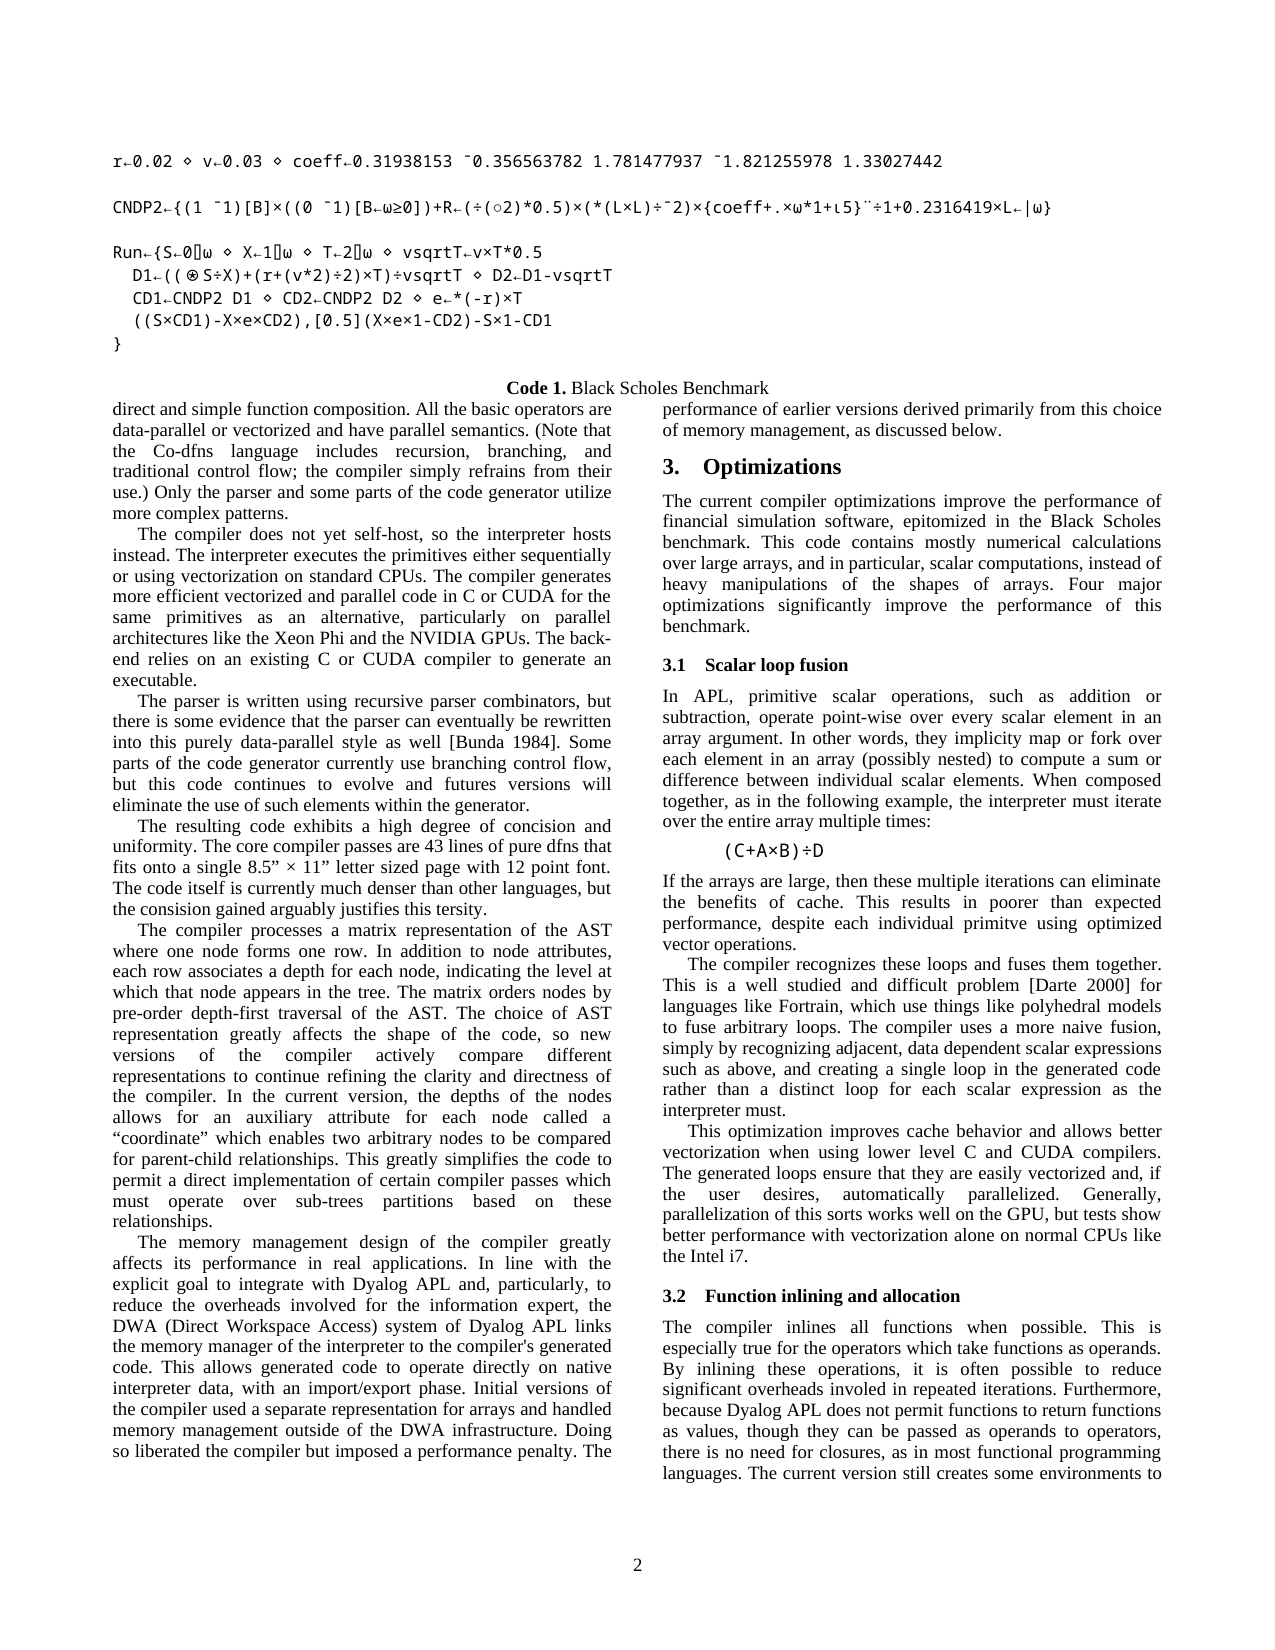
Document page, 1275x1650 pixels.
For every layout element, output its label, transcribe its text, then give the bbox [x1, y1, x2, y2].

text direct and simple function composition. All the basic operators are data-parallel or vectorized and have parallel semantics. (Note that the Co-dfns language includes recursion, branching, and traditional control flow; the compiler simply refrains from their use.) Only the parser and some parts of the code generator utilize more complex patterns. [112, 399, 612, 524]
text (C+A×B)÷D [677, 841, 1162, 862]
text CNDP2←{(1 ¯1)[B]×((0 ¯1)[B←⍵≥0])+R←(÷(○2)*0.5)×(*(L×L)÷¯2)×{coeff+.×⍵*1+⍳5}¨÷1+0.2316419×L←|⍵} [112, 195, 1162, 218]
text CD1←CNDP2 D1 ⋄ CD2←CNDP2 D2 ⋄ e←*(-r)×T [112, 286, 1162, 309]
subtitle Function inlining and allocation [662, 1285, 1162, 1306]
text Code 1. Black Scholes Benchmark [112, 377, 1162, 399]
subtitle Optimizations [662, 453, 1162, 480]
text } [112, 332, 1162, 354]
text ((S×CD1)-X×e×CD2),[0.5](X×e×1-CD2)-S×1-CD1 [112, 309, 1162, 332]
text The parser is written using recursive parser combinators, but there is some evidence that the parser can eventually be rewritten into this purely data-parallel style as well [Bunda 1984]. Some parts of the code generator currently use branching control flow, but this code continues to evolve and futures versions will eliminate the use of such elements within the generator. [112, 690, 612, 815]
text The memory management design of the compiler greatly affects its performance in real applications. In line with the explicit goal to integrate with Dyalog APL and, particularly, to reduce the overheads involved for the information expert, the DWA (Direct Workspace Access) system of Dyalog APL links the memory manager of the interpreter to the compiler's generated code. This allows generated code to operate directly on native interpreter data, with an import/export phase. Initial versions of the compiler used a separate representation for arrays and handled memory management outside of the DWA infrastructure. Doing so liberated the compiler but imposed a performance penalty. The [112, 1232, 612, 1461]
text The compiler processes a matrix representation of the AST where one node forms one row. In addition to node attributes, each row associates a depth for each node, indicating the level at which that node appears in the tree. The matrix orders nodes by pre-order depth-first traversal of the AST. The choice of AST representation greatly affects the shape of the code, so new versions of the compiler actively compare different representations to continue refining the clarity and directness of the compiler. In the current version, the depths of the nodes allows for an auxiliary attribute for each node called a “coordinate” which enables two arbitrary nodes to be compared for parent-child relationships. This greatly simplifies the code to permit a direct implementation of certain compiler passes which must operate over sub-trees partitions based on these relationships. [112, 919, 612, 1232]
text Run←{S←0⌷⍵ ⋄ X←1⌷⍵ ⋄ T←2⌷⍵ ⋄ vsqrtT←v×T*0.5 [112, 241, 1162, 263]
text The current compiler optimizations improve the performance of financial simulation software, epitomized in the Black Scholes benchmark. This code contains mostly numerical calculations over large arrays, and in particular, scalar computations, instead of heavy manipulations of the shapes of arrays. Four major optimizations significantly improve the performance of this benchmark. [662, 490, 1162, 636]
text In APL, primitive scalar operations, such as addition or subtraction, operate point-wise over every scalar element in an array argument. In other words, they implicity map or fork over each element in an array (possibly nested) to compute a sum or difference between individual scalar elements. When composed together, as in the following example, the interpreter must iterate over the entire array multiple times: [662, 686, 1162, 832]
text If the arrays are large, then these multiple iterations can eliminate the benefits of cache. This results in poorer than expected performance, despite each individual primitve using optimized vector operations. [662, 871, 1162, 954]
text D1←((⍟S÷X)+(r+(v*2)÷2)×T)÷vsqrtT ⋄ D2←D1-vsqrtT [112, 263, 1162, 286]
text The resulting code exhibits a high degree of concision and uniformity. The core compiler passes are 43 lines of pure dfns that fits onto a single 8.5” × 11” letter sized page with 12 point font. The code itself is currently much denser than other languages, but the consision gained arguably justifies this tersity. [112, 815, 612, 919]
subtitle Scalar loop fusion [662, 655, 1162, 676]
text The compiler inlines all functions when possible. This is especially true for the operators which take functions as operands. By inlining these operations, it is often possible to reduce significant overheads involed in repeated iterations. Furthermore, because Dyalog APL does not permit functions to return functions as values, though they can be passed as operands to operators, there is no need for closures, as in most functional programming languages. The current version still creates some environments to [662, 1317, 1162, 1483]
text r←0.02 ⋄ v←0.03 ⋄ coeff←0.31938153 ¯0.356563782 1.781477937 ¯1.821255978 1.33027442 [112, 150, 1162, 173]
text This optimization improves cache behavior and allows better vectorization when using lower level C and CUDA compilers. The generated loops ensure that they are easily vectorized and, if the user desires, automatically parallelized. Generally, parallelization of this sorts works well on the GPU, but tests show better performance with vectorization alone on normal CPUs like the Intel i7. [662, 1121, 1162, 1267]
text The compiler recognizes these loops and fuses them together. This is a well studied and difficult problem [Darte 2000] for languages like Fortrain, which use things like polyhedral models to fuse arbitrary loops. The compiler uses a more naive fusion, simply by recognizing adjacent, data dependent scalar expressions such as above, and creating a single loop in the generated code rather than a distinct loop for each scalar expression as the interpreter must. [662, 954, 1162, 1121]
text performance of earlier versions derived primarily from this choice of memory management, as discussed below. [662, 399, 1162, 440]
text The compiler does not yet self-host, so the interpreter hosts instead. The interpreter executes the primitives either sequentially or using vectorization on standard CPUs. The compiler generates more efficient vectorized and parallel code in C or CUDA for the same primitives as an alternative, particularly on parallel architectures like the Xeon Phi and the NVIDIA GPUs. The back-end relies on an existing C or CUDA compiler to generate an executable. [112, 524, 612, 690]
